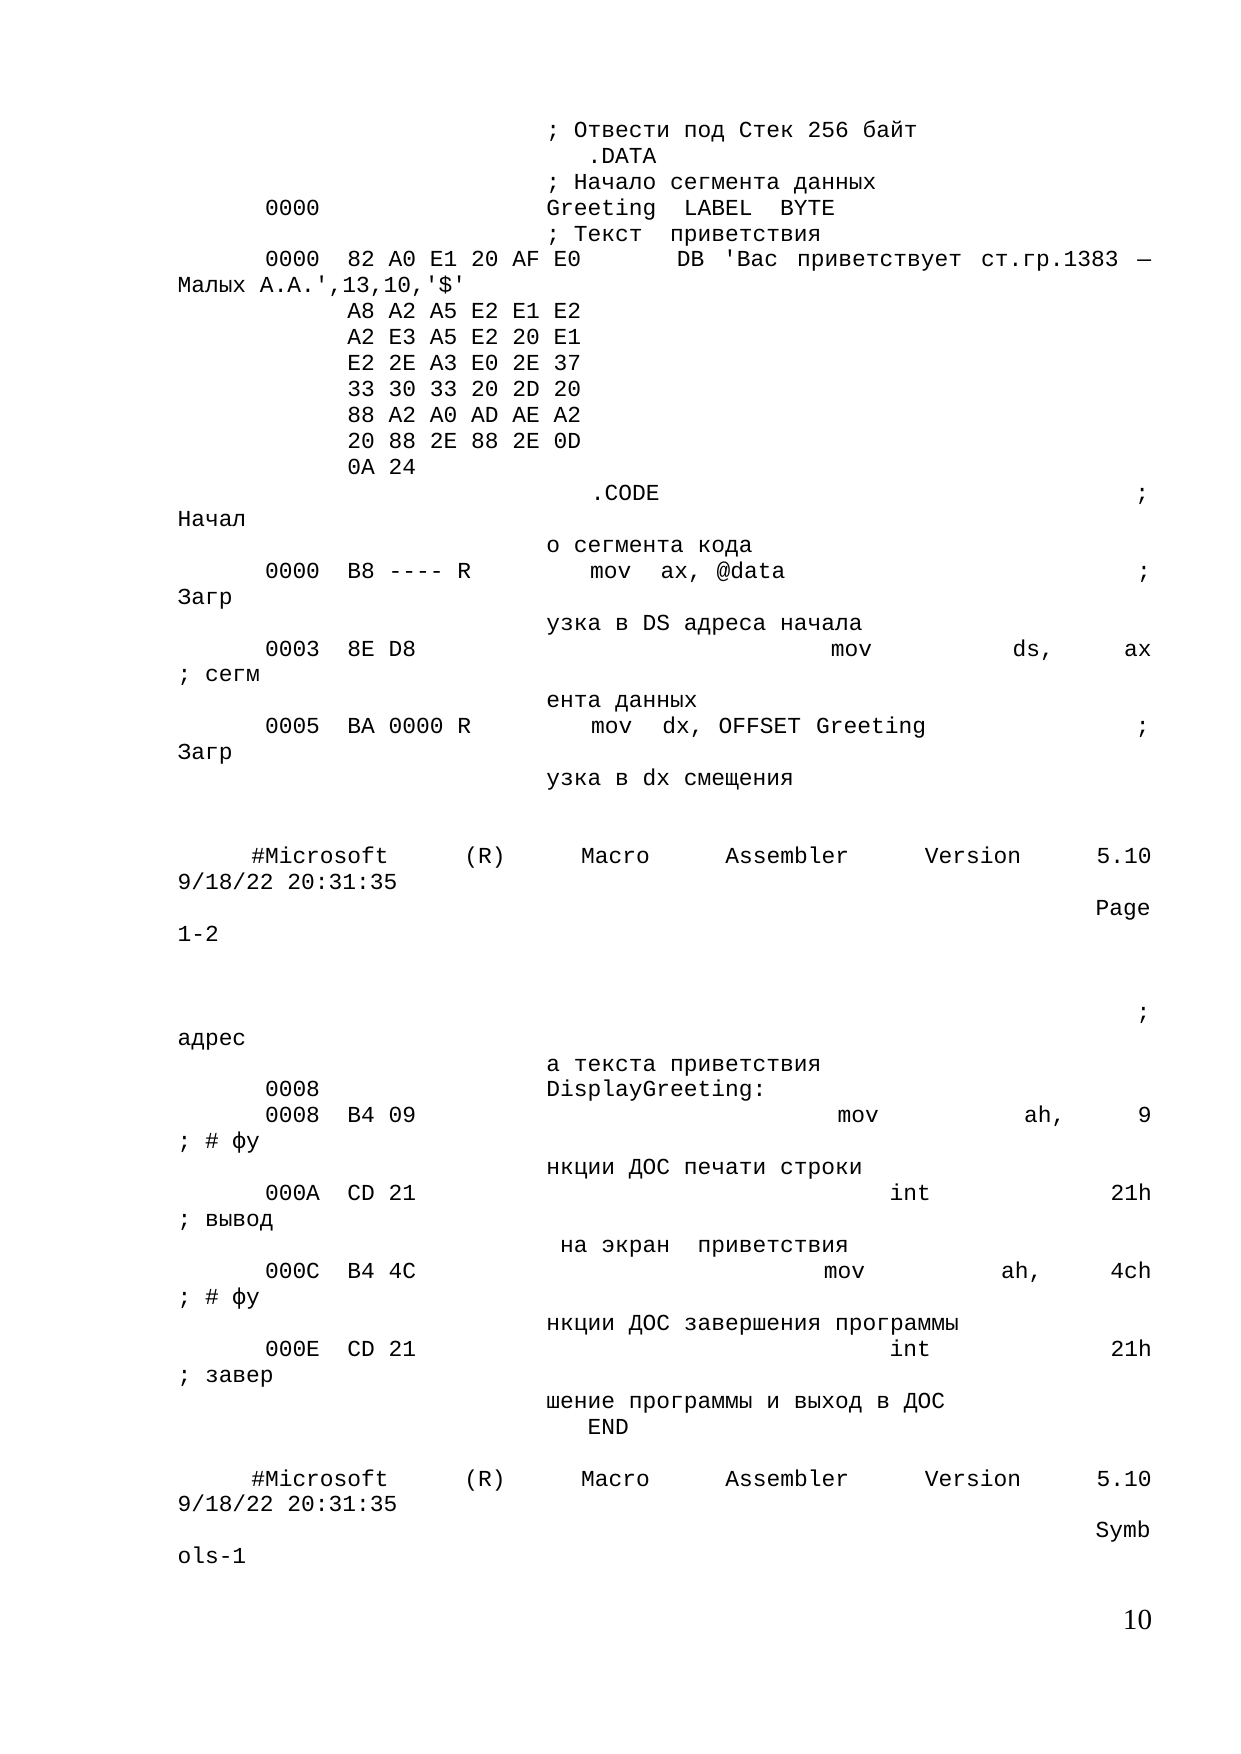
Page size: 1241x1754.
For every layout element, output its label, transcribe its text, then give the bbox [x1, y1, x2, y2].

text 000C B4 4C mov ah, 4ch ; # фу [177, 1259, 1152, 1311]
text ; Начало сегмента данных [177, 170, 1152, 196]
text 20 88 2E 88 2E 0D [177, 429, 1152, 455]
text узка в DS адреса начала [177, 611, 1152, 637]
text 0003 8E D8 mov ds, ax ; сегм [177, 637, 1152, 689]
text .DATA [177, 144, 1152, 170]
text 88 A2 A0 AD AE A2 [177, 403, 1152, 429]
text 0008 DisplayGreeting: [177, 1078, 1152, 1104]
text 0000 82 A0 E1 20 AF E0 DB 'Вас приветствует ст.гр.1383 — Малых А.А.',13,10,'$' [177, 248, 1152, 300]
text Page 1-2 [177, 896, 1152, 948]
text ; адрес [177, 1000, 1152, 1052]
text 000A CD 21 int 21h ; вывод [177, 1182, 1152, 1233]
text нкции ДОС завершения программы [177, 1311, 1152, 1337]
text .CODE ; Начал [177, 481, 1152, 533]
text о сегмента кода [177, 533, 1152, 559]
text нкции ДОС печати строки [177, 1156, 1152, 1182]
text ента данных [177, 689, 1152, 715]
text 0A 24 [177, 455, 1152, 481]
text END [177, 1415, 1152, 1441]
text ; Отвести под Стек 256 байт [177, 118, 1152, 144]
text узка в dx смещения [177, 767, 1152, 792]
text 0000 B8 ---- R mov ax, @data ; Загр [177, 559, 1152, 611]
text 0000 Greeting LABEL BYTE [177, 196, 1152, 222]
text ; Текст приветствия [177, 222, 1152, 248]
text 0008 B4 09 mov ah, 9 ; # фу [177, 1104, 1152, 1156]
text A2 E3 A5 E2 20 E1 [177, 326, 1152, 352]
text E2 2E A3 E0 2E 37 [177, 352, 1152, 377]
text на экран приветствия [177, 1233, 1152, 1259]
text 0005 BA 0000 R mov dx, OFFSET Greeting ; Загр [177, 715, 1152, 767]
text а текста приветствия [177, 1052, 1152, 1078]
text шение программы и выход в ДОС [177, 1389, 1152, 1415]
text 33 30 33 20 2D 20 [177, 377, 1152, 403]
text #Microsoft (R) Macro Assembler Version 5.10 9/18/22 20:31:35 [177, 1467, 1152, 1519]
text #Microsoft (R) Macro Assembler Version 5.10 9/18/22 20:31:35 [177, 844, 1152, 896]
text A8 A2 A5 E2 E1 E2 [177, 300, 1152, 326]
text 000E CD 21 int 21h ; завер [177, 1337, 1152, 1389]
text Symbols-1 [177, 1519, 1152, 1571]
